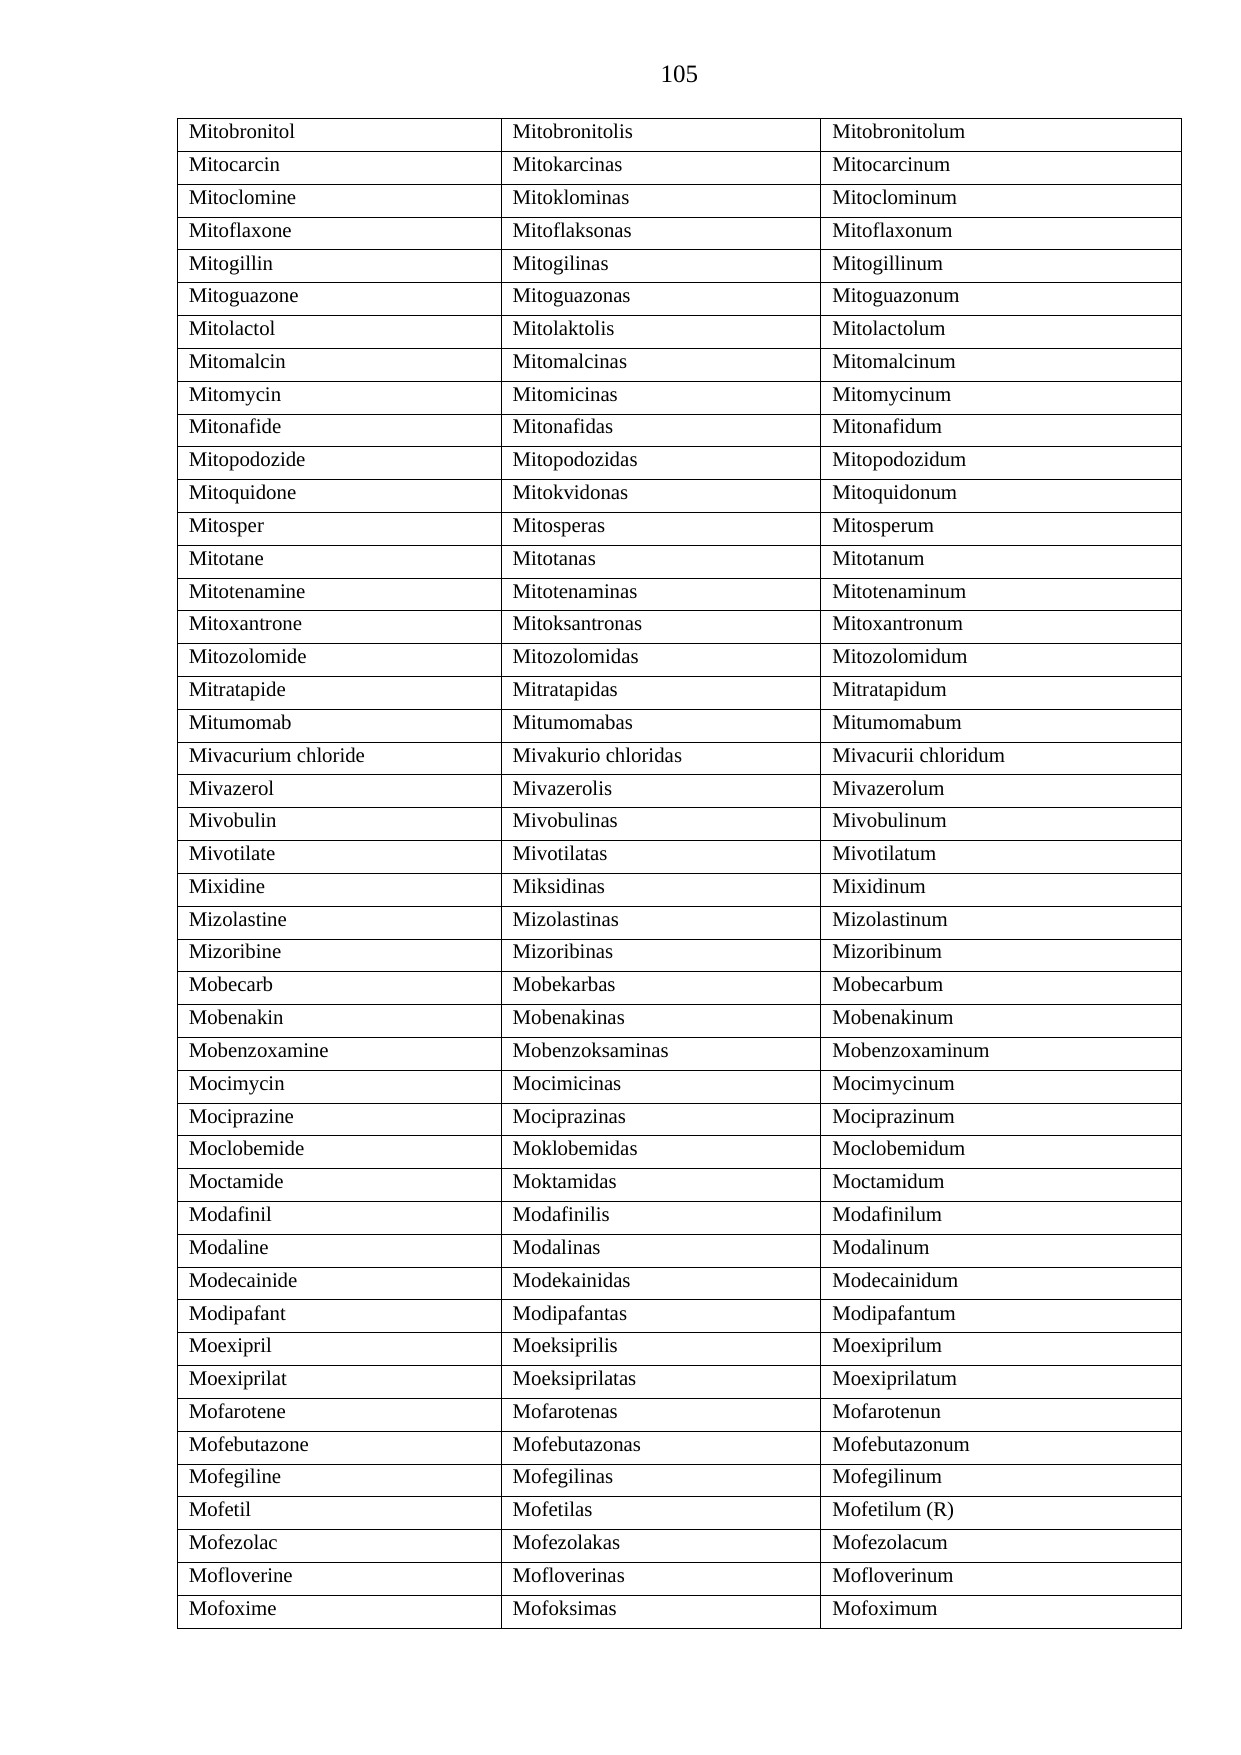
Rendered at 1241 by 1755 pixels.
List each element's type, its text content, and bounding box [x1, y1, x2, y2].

table_cell Mofoksimas [502, 1596, 820, 1627]
table_cell Mofloverinum [821, 1563, 1181, 1595]
table_cell Mitratapidum [821, 677, 1181, 709]
table_cell Modecainide [178, 1268, 501, 1299]
table_cell Modipafantas [502, 1300, 820, 1332]
table_cell Mocimicinas [502, 1071, 820, 1102]
table_cell Mitogillin [178, 250, 501, 282]
table_cell Mociprazinas [502, 1104, 820, 1135]
table_cell Mitoxantronum [821, 611, 1181, 643]
table_cell Mivazerol [178, 775, 501, 807]
table_cell Mivotilatum [821, 841, 1181, 873]
table_cell Mofarotene [178, 1399, 501, 1431]
table_cell Mitotanum [821, 546, 1181, 577]
table_cell Moeksiprilis [502, 1333, 820, 1365]
table_cell Modafinilis [502, 1202, 820, 1234]
table_cell Mitoquidone [178, 480, 501, 512]
table_cell Mitonafidum [821, 415, 1181, 446]
table_cell Mitotane [178, 546, 501, 577]
table_cell Mivacurium chloride [178, 743, 501, 774]
table_cell Moclobemidum [821, 1136, 1181, 1168]
table_cell Mocimycin [178, 1071, 501, 1102]
table_cell Mitratapidas [502, 677, 820, 709]
table_cell Mitoxantrone [178, 611, 501, 643]
table_cell Mitotenaminum [821, 579, 1181, 610]
table_cell Mixidine [178, 874, 501, 906]
table_cell Mitoflaksonas [502, 218, 820, 249]
table_cell Mitonafidas [502, 415, 820, 446]
table_cell Mitogilinas [502, 250, 820, 282]
table_cell Mobenzoxaminum [821, 1038, 1181, 1070]
table_cell Mofoxime [178, 1596, 501, 1627]
table_cell Modecainidum [821, 1268, 1181, 1299]
table_cell Mitoksantronas [502, 611, 820, 643]
table_cell Modekainidas [502, 1268, 820, 1299]
table_cell Mofebutazone [178, 1432, 501, 1463]
table_cell Modaline [178, 1235, 501, 1267]
table_cell Moexiprilatum [821, 1366, 1181, 1398]
table_cell Mizoribinum [821, 940, 1181, 971]
table_cell Mitomycin [178, 382, 501, 413]
table_cell Mitumomabas [502, 710, 820, 742]
table_cell Mitoflaxone [178, 218, 501, 249]
table_cell Mitosperas [502, 513, 820, 545]
table_cell Mofloverine [178, 1563, 501, 1595]
table_cell Mitolactol [178, 316, 501, 348]
table_cell Moclobemide [178, 1136, 501, 1168]
table_cell Mivobulin [178, 808, 501, 840]
table_cell Modafinilum [821, 1202, 1181, 1234]
table_cell Mobecarb [178, 972, 501, 1004]
table_cell Moctamide [178, 1169, 501, 1201]
table_cell Mitolactolum [821, 316, 1181, 348]
table_cell Mivotilate [178, 841, 501, 873]
table_cell Mitomalcin [178, 349, 501, 381]
table_cell Mofarotenun [821, 1399, 1181, 1431]
table_cell Moexipril [178, 1333, 501, 1365]
table_cell Mitobronitolum [821, 119, 1181, 151]
table_cell Mofoximum [821, 1596, 1181, 1627]
table_cell Mizoribinas [502, 940, 820, 971]
table_cell Mitotanas [502, 546, 820, 577]
table_cell Mitokvidonas [502, 480, 820, 512]
table_cell Mitopodozidum [821, 447, 1181, 479]
table_cell Mitomalcinum [821, 349, 1181, 381]
table_cell Mitoguazonum [821, 283, 1181, 315]
table_cell Mitokarcinas [502, 152, 820, 184]
table_cell Mobenzoxamine [178, 1038, 501, 1070]
table_cell Mitocarcin [178, 152, 501, 184]
table_cell Moexiprilat [178, 1366, 501, 1398]
table_cell Mizoribine [178, 940, 501, 971]
table_cell Mitonafide [178, 415, 501, 446]
table_cell Mitoflaxonum [821, 218, 1181, 249]
table_cell Mivobulinum [821, 808, 1181, 840]
table_cell Mivakurio chloridas [502, 743, 820, 774]
table_cell Mitoklominas [502, 185, 820, 217]
table_cell Moctamidum [821, 1169, 1181, 1201]
table_cell Mociprazinum [821, 1104, 1181, 1135]
table_cell Mitozolomidum [821, 644, 1181, 676]
table_cell Mitotenaminas [502, 579, 820, 610]
table_cell Mitoguazone [178, 283, 501, 315]
table_cell Mivacurii chloridum [821, 743, 1181, 774]
table_cell Mizolastine [178, 907, 501, 938]
table_cell Modafinil [178, 1202, 501, 1234]
table_cell Modipafant [178, 1300, 501, 1332]
table_cell Mofetilas [502, 1497, 820, 1529]
table_cell Mobekarbas [502, 972, 820, 1004]
table_cell Mitotenamine [178, 579, 501, 610]
table_cell Moeksiprilatas [502, 1366, 820, 1398]
table_cell Mofegilinum [821, 1465, 1181, 1496]
table_cell Mociprazine [178, 1104, 501, 1135]
table_cell Mobenzoksaminas [502, 1038, 820, 1070]
table_cell Mofezolacum [821, 1530, 1181, 1562]
table_cell Mitobronitol [178, 119, 501, 151]
table_cell Mofloverinas [502, 1563, 820, 1595]
table_cell Mitozolomide [178, 644, 501, 676]
table_cell Mitomycinum [821, 382, 1181, 413]
table_cell Mofezolakas [502, 1530, 820, 1562]
table_cell Mobenakin [178, 1005, 501, 1037]
table_cell Mitopodozide [178, 447, 501, 479]
table_cell Mitopodozidas [502, 447, 820, 479]
table_cell Mivotilatas [502, 841, 820, 873]
table_cell Mitolaktolis [502, 316, 820, 348]
table_cell Mixidinum [821, 874, 1181, 906]
table_cell Mitocarcinum [821, 152, 1181, 184]
table_cell Mivobulinas [502, 808, 820, 840]
table_cell Mitomalcinas [502, 349, 820, 381]
table_cell Mocimycinum [821, 1071, 1181, 1102]
table_cell Mivazerolum [821, 775, 1181, 807]
table_cell Mofegilinas [502, 1465, 820, 1496]
table_cell Mitosperum [821, 513, 1181, 545]
table_cell Mitoguazonas [502, 283, 820, 315]
table_cell Mofetil [178, 1497, 501, 1529]
table_cell Mitosper [178, 513, 501, 545]
table_cell Moexiprilum [821, 1333, 1181, 1365]
table_cell Mitratapide [178, 677, 501, 709]
table_cell Modalinum [821, 1235, 1181, 1267]
table_cell Mofebutazonas [502, 1432, 820, 1463]
table_cell Moklobemidas [502, 1136, 820, 1168]
table_cell Mitumomabum [821, 710, 1181, 742]
table_cell Moktamidas [502, 1169, 820, 1201]
table_cell Modipafantum [821, 1300, 1181, 1332]
table_cell Mitoclominum [821, 185, 1181, 217]
table_cell Mobecarbum [821, 972, 1181, 1004]
table_cell Mizolastinum [821, 907, 1181, 938]
table_cell Mofegiline [178, 1465, 501, 1496]
table_cell Mofezolac [178, 1530, 501, 1562]
table_cell Mitoclomine [178, 185, 501, 217]
table_cell Modalinas [502, 1235, 820, 1267]
table_cell Mobenakinas [502, 1005, 820, 1037]
table_cell Mitoquidonum [821, 480, 1181, 512]
table_cell Mizolastinas [502, 907, 820, 938]
table_cell Mofebutazonum [821, 1432, 1181, 1463]
table_cell Mitobronitolis [502, 119, 820, 151]
table_cell Mitumomab [178, 710, 501, 742]
table_cell Mivazerolis [502, 775, 820, 807]
table_cell Mobenakinum [821, 1005, 1181, 1037]
table_cell Mitomicinas [502, 382, 820, 413]
table_cell Mitozolomidas [502, 644, 820, 676]
table_cell Miksidinas [502, 874, 820, 906]
table_cell Mofetilum (R) [821, 1497, 1181, 1529]
table_cell Mofarotenas [502, 1399, 820, 1431]
table_cell Mitogillinum [821, 250, 1181, 282]
